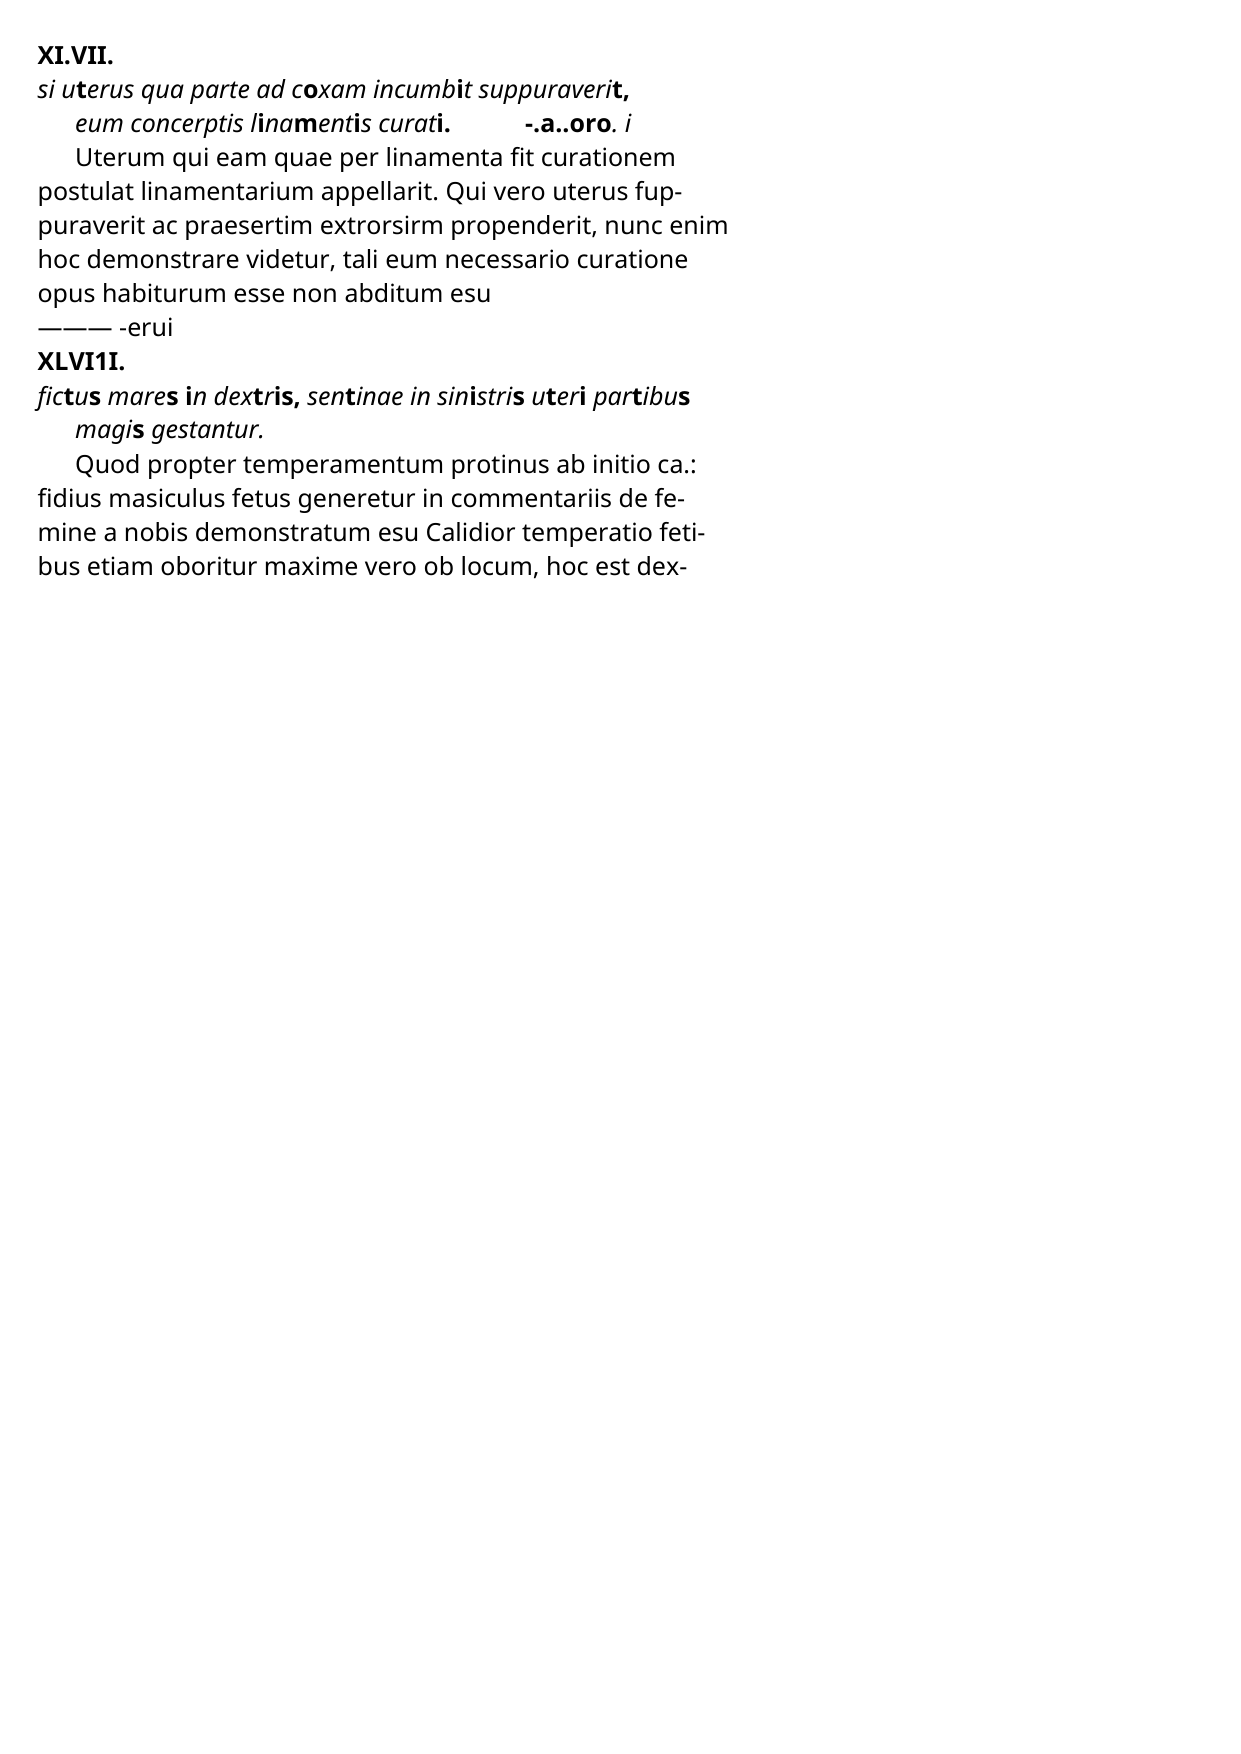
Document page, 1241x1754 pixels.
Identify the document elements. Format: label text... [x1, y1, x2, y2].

text Uterum qui eam quae per linamenta fit curationem postulat linamentarium appellarit. Qui vero uterus fup- puraverit ac praesertim extrorsirm propenderit, nunc enim hoc demonstrare videtur, tali eum necessario curatione opus habiturum esse non abditum esu [37, 140, 1203, 310]
text fictus mares in dextris, sentinae in sinistris uteri partibus magis gestantur. [37, 378, 1203, 446]
text si uterus qua parte ad coxam incumbit suppuraverit, eum concerptis linamentis curati. -.a..oro. i [37, 72, 1203, 140]
text Quod propter temperamentum protinus ab initio ca.: fidius masiculus fetus generetur in commentariis de fe- mine a nobis demonstratum esu Calidior temperatio feti- bus etiam oboritur maxime vero ob locum, hoc est dex- [37, 446, 1203, 582]
text ——— -erui [37, 310, 1203, 344]
subtitle XLVI1I. [37, 344, 1203, 378]
subtitle XI.VII. [37, 37, 1203, 72]
